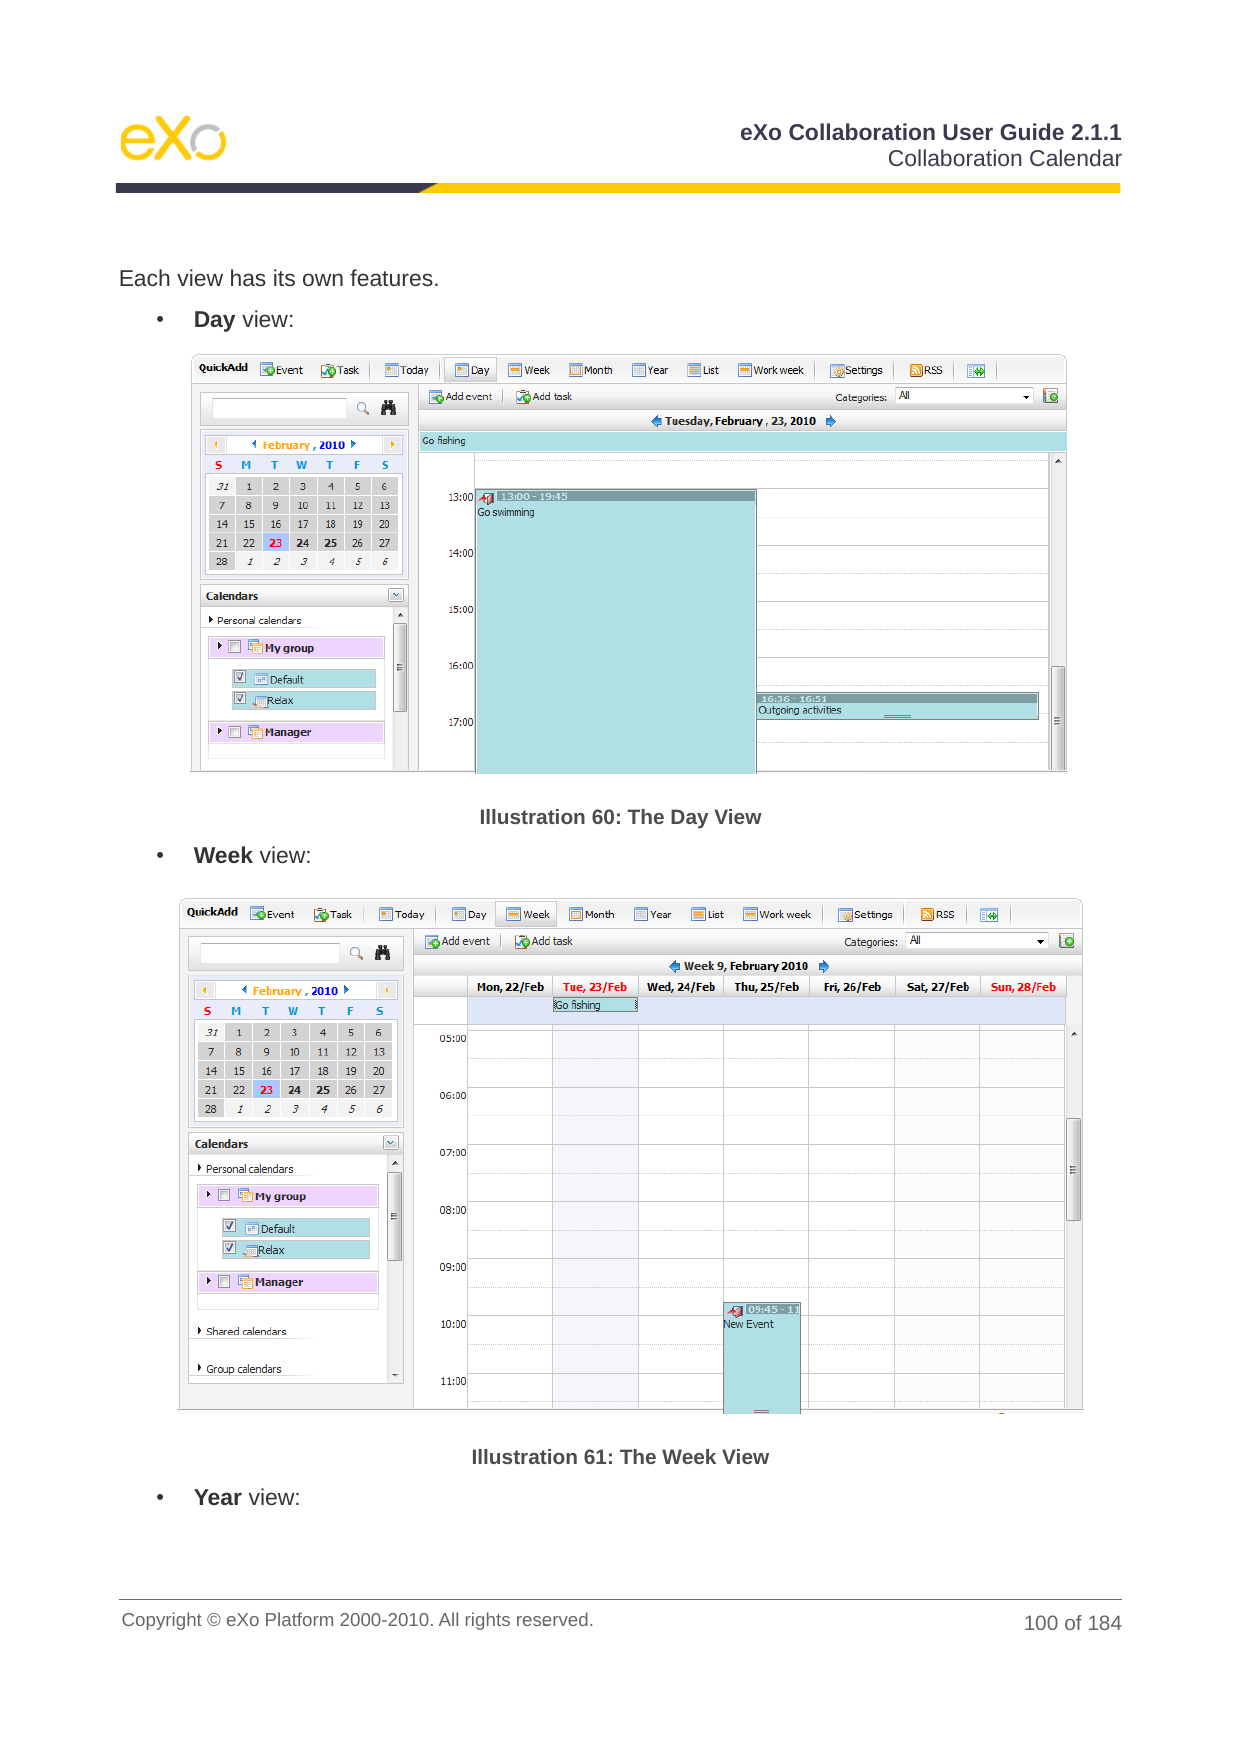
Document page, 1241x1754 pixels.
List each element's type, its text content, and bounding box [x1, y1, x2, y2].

picture [120, 115, 227, 161]
list Day view: [156, 306, 1122, 333]
picture [189, 351, 1068, 774]
picture [177, 897, 1084, 1414]
list Year view: [147, 889, 1122, 1510]
text Each view has its own features. [118, 265, 1122, 291]
list Illustration 60: The Day View [160, 774, 1081, 828]
list Illustration 61: The Week View [147, 1414, 1093, 1469]
list Week view: [156, 340, 1122, 868]
picture [115, 183, 1121, 193]
